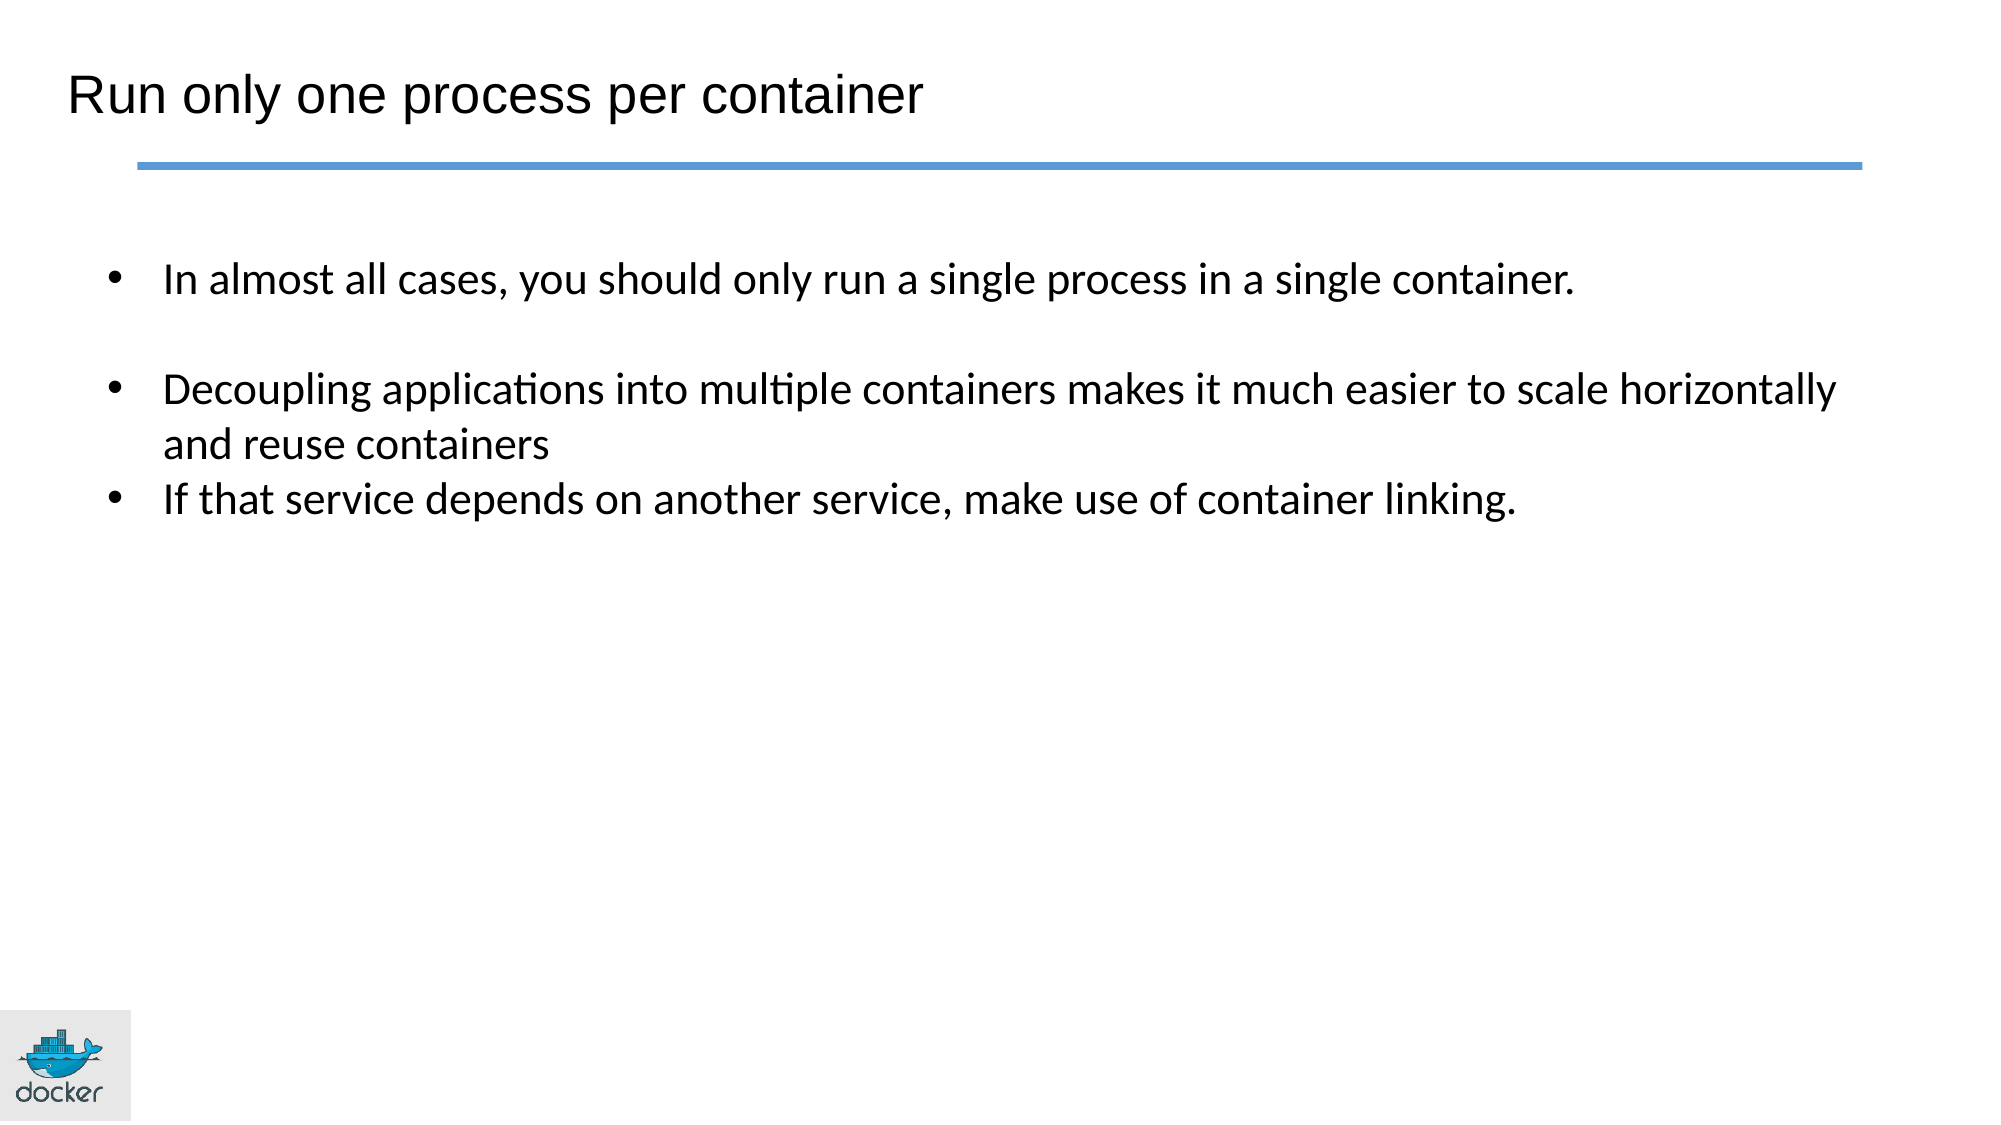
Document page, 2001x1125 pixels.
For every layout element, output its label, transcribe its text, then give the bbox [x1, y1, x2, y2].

picture [0, 1010, 131, 1121]
text_box In almost all cases, you should only run a single process in a single container. Decoupling applications into multiple containers makes it much easier to scale horizontally and reuse containers If that service depends on another service, make use of container linking. [91, 241, 1892, 1052]
text_box Run only one process per container [53, 51, 1043, 132]
